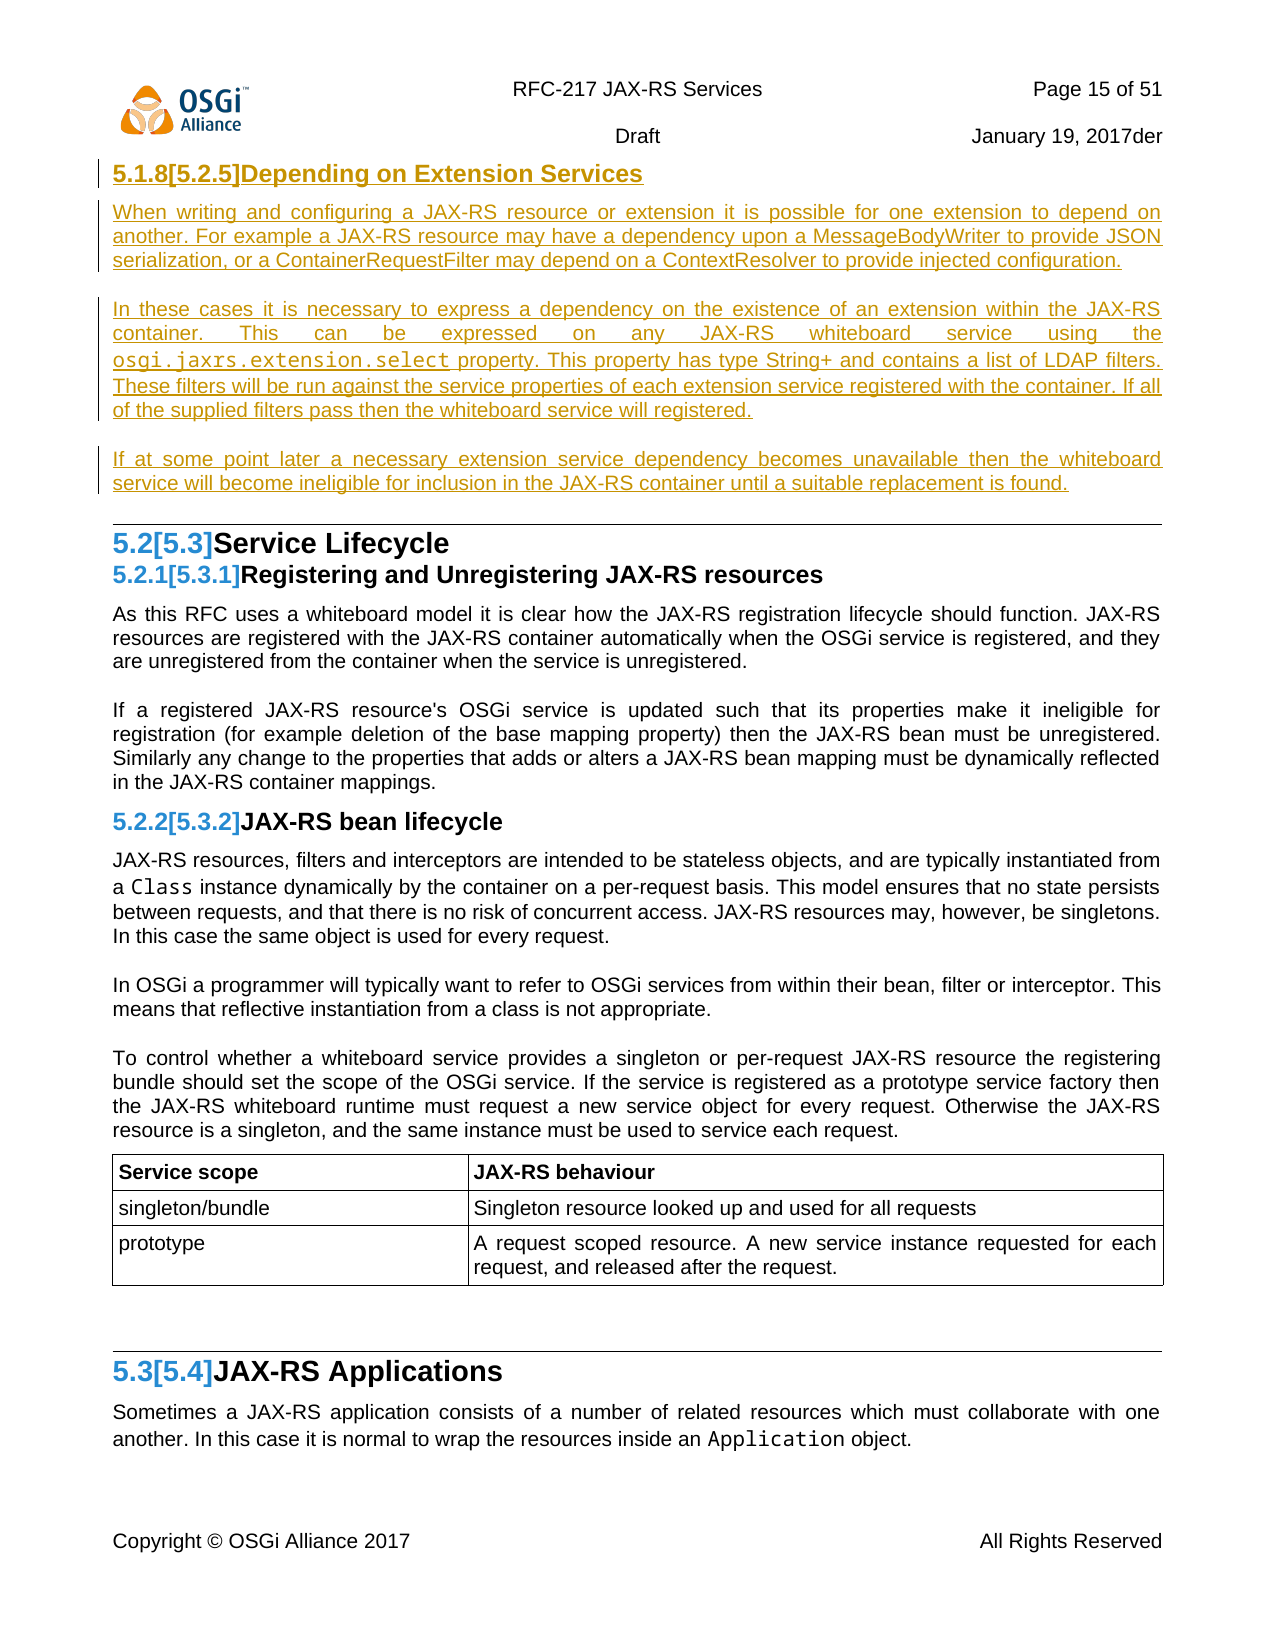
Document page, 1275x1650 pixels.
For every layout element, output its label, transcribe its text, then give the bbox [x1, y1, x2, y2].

text container. This can be expressed on any JAX-RS whiteboard service using the [112, 319, 1162, 342]
picture [113, 78, 257, 142]
text To control whether a whiteboard service provides a singleton or per-request JAX-RS resource the registering bundle should set the scope of the OSGi service. If the service is registered as a prototype service factory then the JAX-RS whiteboard runtime must request a new service object for every request. Otherwise the JAX-RS resource is a singleton, and the same instance must be used to service each request. [112, 1046, 1162, 1142]
text As this RFC uses a whiteboard model it is clear how the JAX-RS registration lifecycle should function. JAX-RS resources are registered with the JAX-RS container automatically when the OSGi service is registered, and they are unregistered from the container when the service is unregistered. [112, 601, 1162, 673]
subtitle Service Lifecycle [112, 525, 1162, 560]
text In OSGi a programmer will typically want to refer to OSGi services from within their bean, filter or interceptor. This means that reflective instantiation from a class is not appropriate. [112, 973, 1162, 1021]
text In these cases it is necessary to express a dependency on the existence of an extension within the JAX-RS [112, 297, 1162, 318]
text JAX-RS resources, filters and interceptors are intended to be stateless objects, and are typically instantiated from a Class instance dynamically by the container on a per-request basis. This model ensures that no state persists between requests, and that there is no risk of concurrent access. JAX-RS resources may, however, be singletons. In this case the same object is used for every request. [112, 848, 1162, 948]
table_cell prototype [113, 1226, 468, 1285]
table_cell singleton/bundle [113, 1191, 468, 1225]
subtitle Registering and Unregistering JAX-RS resources [112, 560, 1162, 589]
text When writing and configuring a JAX-RS resource or extension it is possible for one extension to depend on [112, 200, 1162, 221]
subtitle JAX-RS Applications [112, 1352, 1162, 1387]
text If a registered JAX-RS resource's OSGi service is updated such that its properties make it ineligible for registration (for example deletion of the base mapping property) then the JAX-RS bean must be unregistered. Similarly any change to the properties that adds or alters a JAX-RS bean mapping must be dynamically reflected in the JAX-RS container mappings. [112, 698, 1162, 794]
table_header JAX-RS behaviour [469, 1155, 1163, 1190]
subtitle Depending on Extension Services [112, 159, 1162, 188]
text of the supplied filters pass then the whiteboard service will registered. [112, 395, 1162, 421]
text If at some point later a necessary extension service dependency becomes unavailable then the whiteboard [112, 446, 1162, 467]
text service will become ineligible for inclusion in the JAX-RS container until a suitable replacement is found. [112, 468, 1162, 494]
text These filters will be run against the service properties of each extension service registered with the container. If all [112, 370, 1162, 394]
table_cell A request scoped resource. A new service instance requested for each request, and released after the request. [469, 1226, 1163, 1285]
table_header Service scope [113, 1155, 468, 1190]
text Sometimes a JAX-RS application consists of a number of related resources which must collaborate with one another. In this case it is normal to wrap the resources inside an Application object. [112, 1400, 1162, 1452]
text another. For example a JAX-RS resource may have a dependency upon a MessageBodyWriter to provide JSON [112, 222, 1162, 245]
subtitle JAX-RS bean lifecycle [112, 807, 1162, 835]
table_cell Singleton resource looked up and used for all requests [469, 1191, 1163, 1225]
text serialization, or a ContainerRequestFilter may depend on a ContextResolver to provide injected configuration. [112, 246, 1162, 272]
text osgi.jaxrs.extension.select property. This property has type String+ and contains a list of LDAP filters. [112, 343, 1162, 369]
